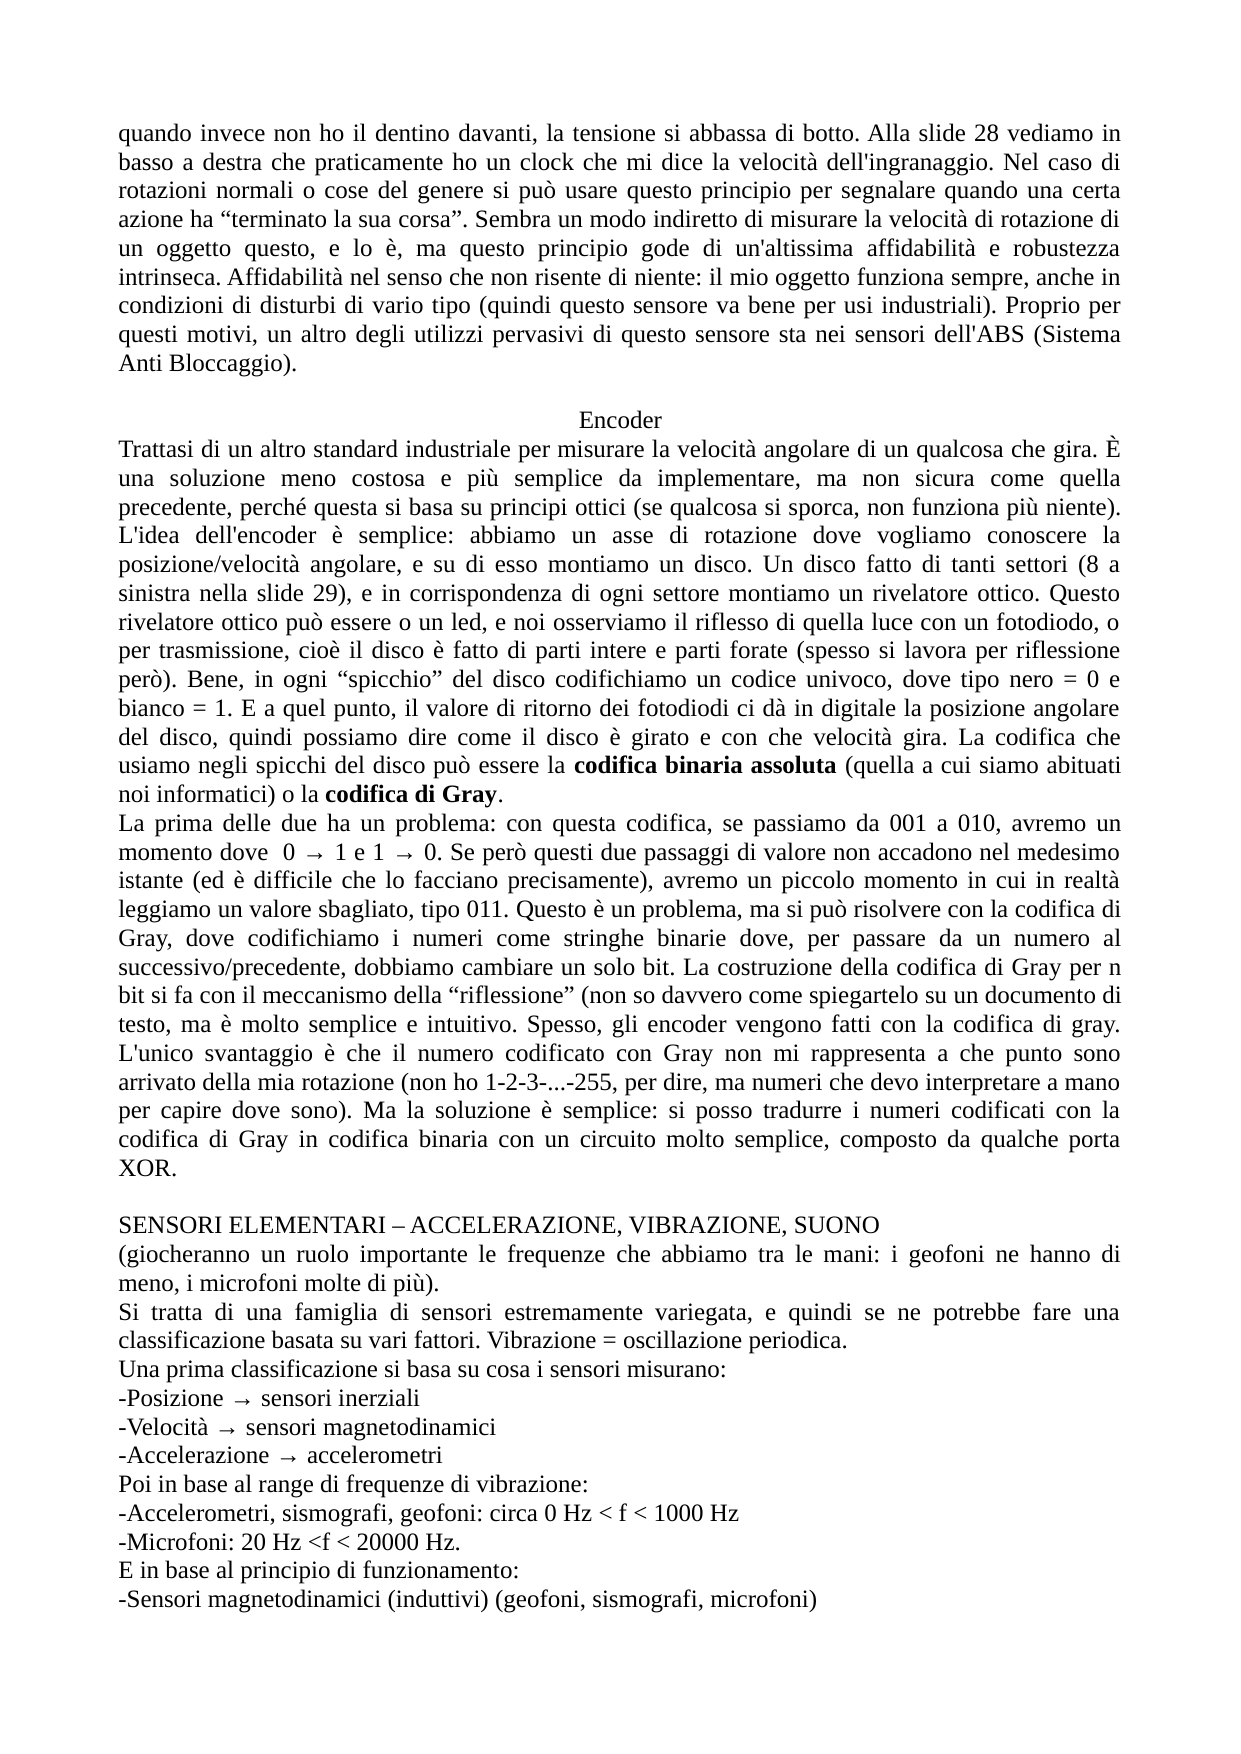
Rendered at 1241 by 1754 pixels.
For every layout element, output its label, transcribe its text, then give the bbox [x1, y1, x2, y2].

text Una prima classificazione si basa su cosa i sensori misurano: [118, 1354, 1122, 1383]
text La prima delle due ha un problema: con questa codifica, se passiamo da 001 a 010, avremo un momento dove 0 → 1 e 1 → 0. Se però questi due passaggi di valore non accadono nel medesimo istante (ed è difficile che lo facciano precisamente), avremo un piccolo momento in cui in realtà leggiamo un valore sbagliato, tipo 011. Questo è un problema, ma si può risolvere con la codifica di Gray, dove codifichiamo i numeri come stringhe binarie dove, per passare da un numero al successivo/precedente, dobbiamo cambiare un solo bit. La costruzione della codifica di Gray per n bit si fa con il meccanismo della “riflessione” (non so davvero come spiegartelo su un documento di testo, ma è molto semplice e intuitivo. Spesso, gli encoder vengono fatti con la codifica di gray. L'unico svantaggio è che il numero codificato con Gray non mi rappresenta a che punto sono arrivato della mia rotazione (non ho 1-2-3-...-255, per dire, ma numeri che devo interpretare a mano per capire dove sono). Ma la soluzione è semplice: si posso tradurre i numeri codificati con la codifica di Gray in codifica binaria con un circuito molto semplice, composto da qualche porta XOR. [118, 808, 1122, 1182]
text E in base al principio di funzionamento: [118, 1556, 1122, 1584]
text quando invece non ho il dentino davanti, la tensione si abbassa di botto. Alla slide 28 vediamo in basso a destra che praticamente ho un clock che mi dice la velocità dell'ingranaggio. Nel caso di rotazioni normali o cose del genere si può usare questo principio per segnalare quando una certa azione ha “terminato la sua corsa”. Sembra un modo indiretto di misurare la velocità di rotazione di un oggetto questo, e lo è, ma questo principio gode di un'altissima affidabilità e robustezza intrinseca. Affidabilità nel senso che non risente di niente: il mio oggetto funziona sempre, anche in condizioni di disturbi di vario tipo (quindi questo sensore va bene per usi industriali). Proprio per questi motivi, un altro degli utilizzi pervasivi di questo sensore sta nei sensori dell'ABS (Sistema Anti Bloccaggio). [118, 118, 1122, 377]
text -Accelerometri, sismografi, geofoni: circa 0 Hz < f < 1000 Hz [118, 1498, 1122, 1527]
text SENSORI ELEMENTARI – ACCELERAZIONE, VIBRAZIONE, SUONO [118, 1211, 1122, 1239]
text -Microfoni: 20 Hz <f < 20000 Hz. [118, 1527, 1122, 1556]
text -Accelerazione → accelerometri [118, 1441, 1122, 1469]
text Poi in base al range di frequenze di vibrazione: [118, 1469, 1122, 1498]
text -Posizione → sensori inerziali [118, 1383, 1122, 1412]
text Trattasi di un altro standard industriale per misurare la velocità angolare di un qualcosa che gira. È una soluzione meno costosa e più semplice da implementare, ma non sicura come quella precedente, perché questa si basa su principi ottici (se qualcosa si sporca, non funziona più niente). L'idea dell'encoder è semplice: abbiamo un asse di rotazione dove vogliamo conoscere la posizione/velocità angolare, e su di esso montiamo un disco. Un disco fatto di tanti settori (8 a sinistra nella slide 29), e in corrispondenza di ogni settore montiamo un rivelatore ottico. Questo rivelatore ottico può essere o un led, e noi osserviamo il riflesso di quella luce con un fotodiodo, o per trasmissione, cioè il disco è fatto di parti intere e parti forate (spesso si lavora per riflessione però). Bene, in ogni “spicchio” del disco codifichiamo un codice univoco, dove tipo nero = 0 e bianco = 1. E a quel punto, il valore di ritorno dei fotodiodi ci dà in digitale la posizione angolare del disco, quindi possiamo dire come il disco è girato e con che velocità gira. La codifica che usiamo negli spicchi del disco può essere la codifica binaria assoluta (quella a cui siamo abituati noi informatici) o la codifica di Gray. [118, 434, 1122, 808]
text -Velocità → sensori magnetodinamici [118, 1412, 1122, 1441]
text (giocheranno un ruolo importante le frequenze che abbiamo tra le mani: i geofoni ne hanno di meno, i microfoni molte di più). [118, 1239, 1122, 1297]
text Si tratta di una famiglia di sensori estremamente variegata, e quindi se ne potrebbe fare una classificazione basata su vari fattori. Vibrazione = oscillazione periodica. [118, 1297, 1122, 1354]
text -Sensori magnetodinamici (induttivi) (geofoni, sismografi, microfoni) [118, 1584, 1122, 1613]
text Encoder [118, 406, 1122, 434]
